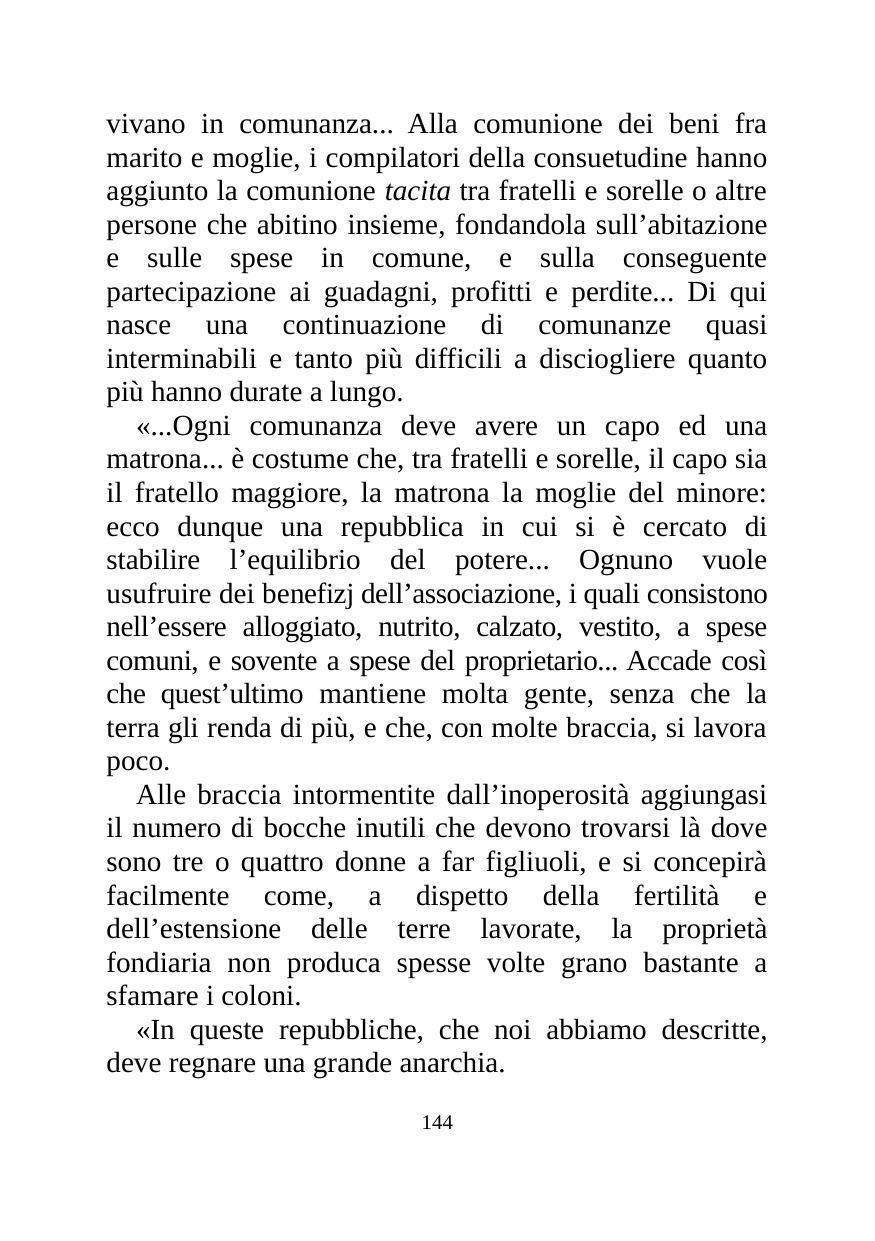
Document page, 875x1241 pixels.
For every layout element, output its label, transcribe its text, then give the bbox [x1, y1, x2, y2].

text «In queste repubbliche, che noi abbiamo descritte, deve regnare una grande anarchia. [106, 1012, 768, 1079]
text «...Ogni comunanza deve avere un capo ed una matrona... è costume che, tra fratelli e sorelle, il capo sia il fratello maggiore, la matrona la moglie del minore: ecco dunque una repubblica in cui si è cercato di stabilire l’equilibrio del potere... Ognuno vuole usufruire dei benefizj dell’associazione, i quali consistono nell’essere alloggiato, nutrito, calzato, vestito, a spese comuni, e sovente a spese del proprietario... Accade così che quest’ultimo mantiene molta gente, senza che la terra gli renda di più, e che, con molte braccia, si lavora poco. [106, 408, 768, 777]
text vivano in comunanza... Alla comunione dei beni fra marito e moglie, i compilatori della consuetudine hanno aggiunto la comunione tacita tra fratelli e sorelle o altre persone che abitino insieme, fondandola sull’abitazione e sulle spese in comune, e sulla conseguente partecipazione ai guadagni, profitti e perdite... Di qui nasce una continuazione di comunanze quasi interminabili e tanto più difficili a disciogliere quanto più hanno durate a lungo. [106, 106, 768, 408]
text Alle braccia intormentite dall’inoperosità aggiungasi il numero di bocche inutili che devono trovarsi là dove sono tre o quattro donne a far figliuoli, e si concepirà facilmente come, a dispetto della fertilità e dell’estensione delle terre lavorate, la proprietà fondiaria non produca spesse volte grano bastante a sfamare i coloni. [106, 777, 768, 1012]
